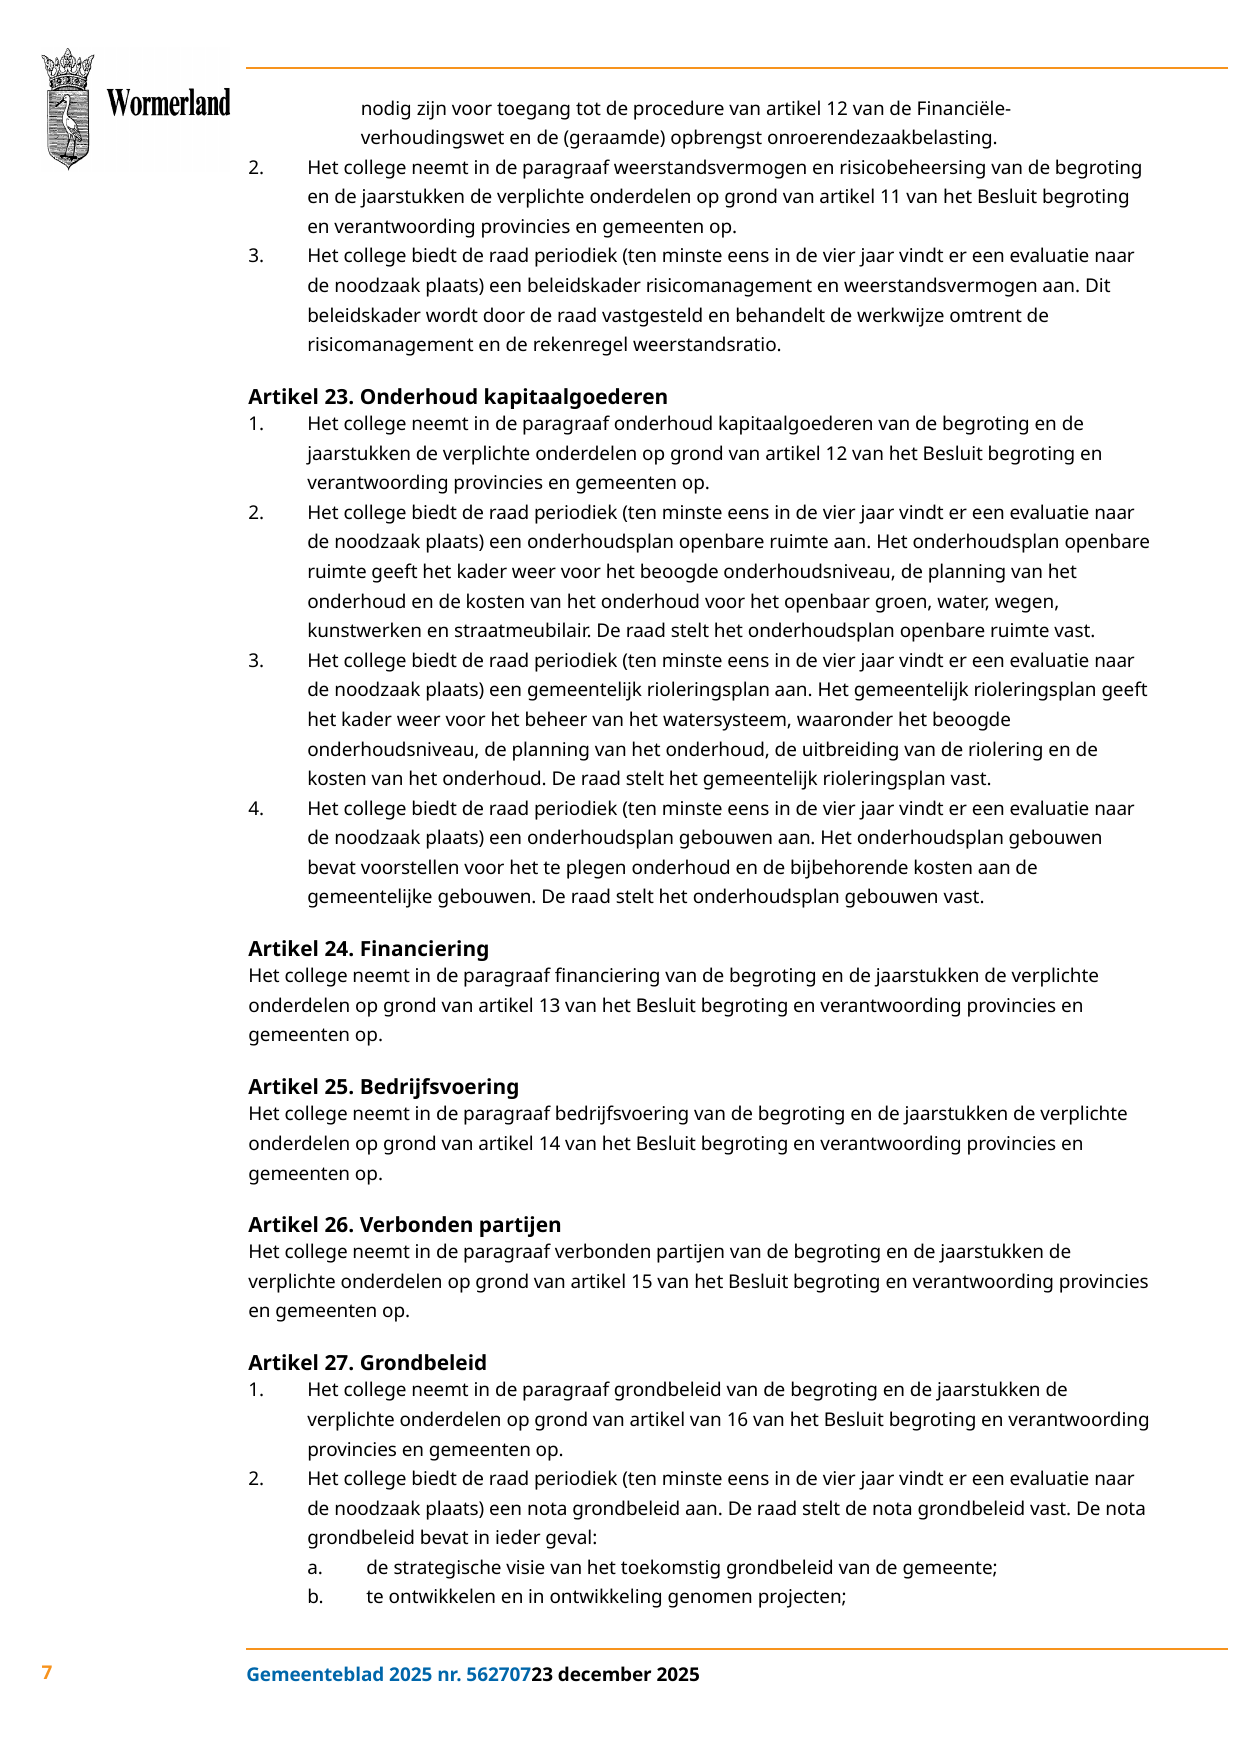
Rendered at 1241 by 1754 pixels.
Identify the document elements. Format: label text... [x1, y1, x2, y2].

list te ontwikkelen en in ontwikkeling genomen projecten; [307, 1584, 1152, 1609]
list Het college neemt in de paragraaf weerstandsvermogen en risicobeheersing van de begroting en de jaarstukken de verplichte onderdelen op grond van artikel 11 van het Besluit begroting en verantwoording provincies en gemeenten op. [248, 154, 1152, 239]
picture [41, 47, 231, 172]
list Het college biedt de raad periodiek (ten minste eens in de vier jaar vindt er een evaluatie naar de noodzaak plaats) een nota grondbeleid aan. De raad stelt de nota grondbeleid vast. De nota grondbeleid bevat in ieder geval: [248, 1465, 1152, 1550]
list Het college biedt de raad periodiek (ten minste eens in de vier jaar vindt er een evaluatie naar de noodzaak plaats) een beleidskader risicomanagement en weerstandsvermogen aan. Dit beleidskader wordt door de raad vastgesteld en behandelt de werkwijze omtrent de risicomanagement en de rekenregel weerstandsratio. [248, 243, 1152, 357]
list Het college neemt in de paragraaf onderhoud kapitaalgoederen van de begroting en de jaarstukken de verplichte onderdelen op grond van artikel 12 van het Besluit begroting en verantwoording provincies en gemeenten op. [248, 410, 1152, 495]
text Het college neemt in de paragraaf financiering van de begroting en de jaarstukken de verplichte onderdelen op grond van artikel 13 van het Besluit begroting en verantwoording provincies en gemeenten op. [248, 962, 1152, 1047]
text Artikel 26. Verbonden partijen [248, 1210, 1152, 1238]
list nodig zijn voor toegang tot de procedure van artikel 12 van de Financiële-verhoudingswet en de (geraamde) opbrengst onroerendezaakbelasting. [323, 95, 1152, 150]
list de strategische visie van het toekomstig grondbeleid van de gemeente; [307, 1554, 1152, 1580]
list Het college biedt de raad periodiek (ten minste eens in de vier jaar vindt er een evaluatie naar de noodzaak plaats) een onderhoudsplan gebouwen aan. Het onderhoudsplan gebouwen bevat voorstellen voor het te plegen onderhoud en de bijbehorende kosten aan de gemeentelijke gebouwen. De raad stelt het onderhoudsplan gebouwen vast. [248, 795, 1152, 909]
text Artikel 23. Onderhoud kapitaalgoederen [248, 382, 1152, 410]
list Het college biedt de raad periodiek (ten minste eens in de vier jaar vindt er een evaluatie naar de noodzaak plaats) een gemeentelijk rioleringsplan aan. Het gemeentelijk rioleringsplan geeft het kader weer voor het beheer van het watersysteem, waaronder het beoogde onderhoudsniveau, de planning van het onderhoud, de uitbreiding van de riolering en de kosten van het onderhoud. De raad stelt het gemeentelijk rioleringsplan vast. [248, 647, 1152, 791]
text Artikel 24. Financiering [248, 934, 1152, 962]
list Het college neemt in de paragraaf grondbeleid van de begroting en de jaarstukken de verplichte onderdelen op grond van artikel van 16 van het Besluit begroting en verantwoording provincies en gemeenten op. [248, 1377, 1152, 1461]
text Het college neemt in de paragraaf verbonden partijen van de begroting en de jaarstukken de verplichte onderdelen op grond van artikel 15 van het Besluit begroting en verantwoording provincies en gemeenten op. [248, 1238, 1152, 1323]
text Het college neemt in de paragraaf bedrijfsvoering van de begroting en de jaarstukken de verplichte onderdelen op grond van artikel 14 van het Besluit begroting en verantwoording provincies en gemeenten op. [248, 1101, 1152, 1185]
list Het college biedt de raad periodiek (ten minste eens in de vier jaar vindt er een evaluatie naar de noodzaak plaats) een onderhoudsplan openbare ruimte aan. Het onderhoudsplan openbare ruimte geeft het kader weer voor het beoogde onderhoudsniveau, de planning van het onderhoud en de kosten van het onderhoud voor het openbaar groen, water, wegen, kunstwerken en straatmeubilair. De raad stelt het onderhoudsplan openbare ruimte vast. [248, 499, 1152, 643]
text Artikel 27. Grondbeleid [248, 1348, 1152, 1377]
text Artikel 25. Bedrijfsvoering [248, 1072, 1152, 1101]
